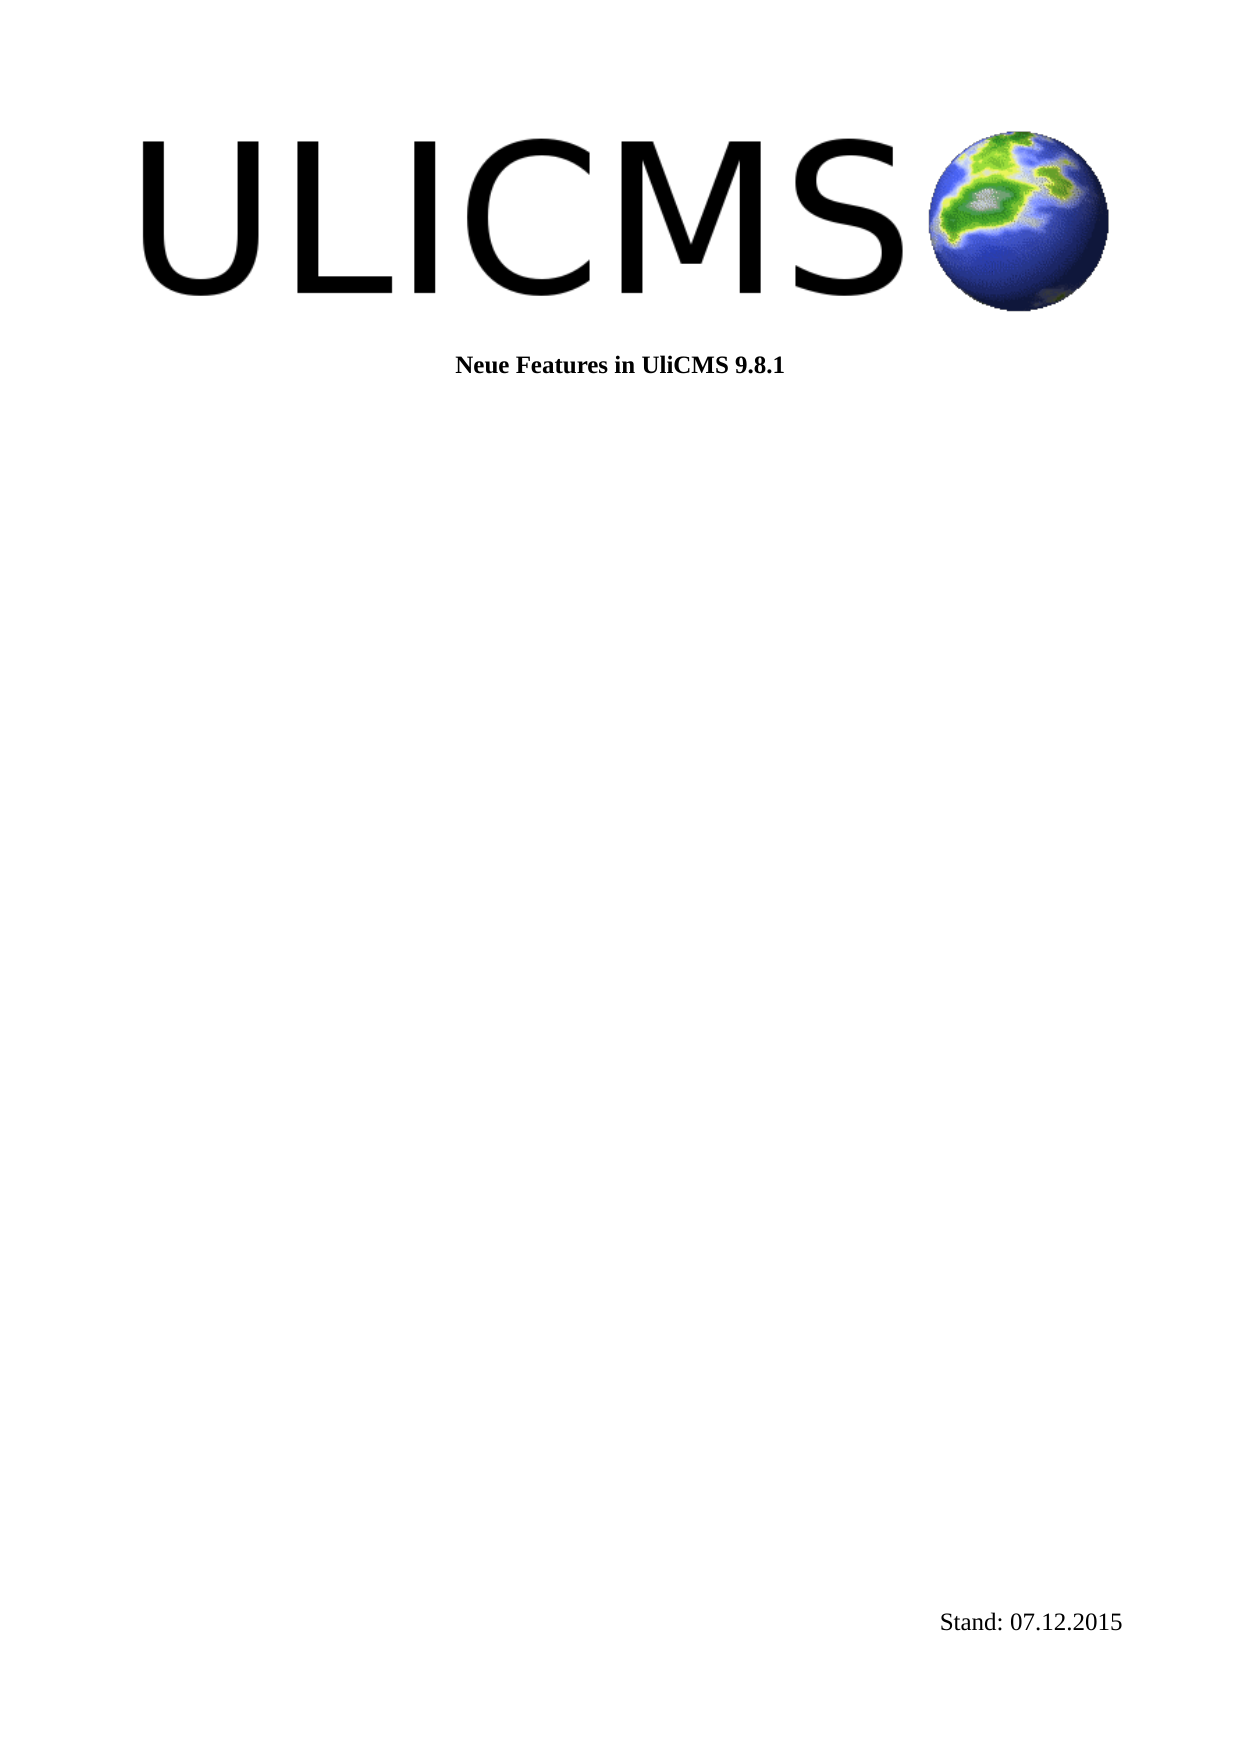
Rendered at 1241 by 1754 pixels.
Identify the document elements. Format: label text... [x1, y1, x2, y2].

text Neue Features in UliCMS 9.8.1 [118, 350, 1122, 378]
picture [115, 118, 1117, 321]
